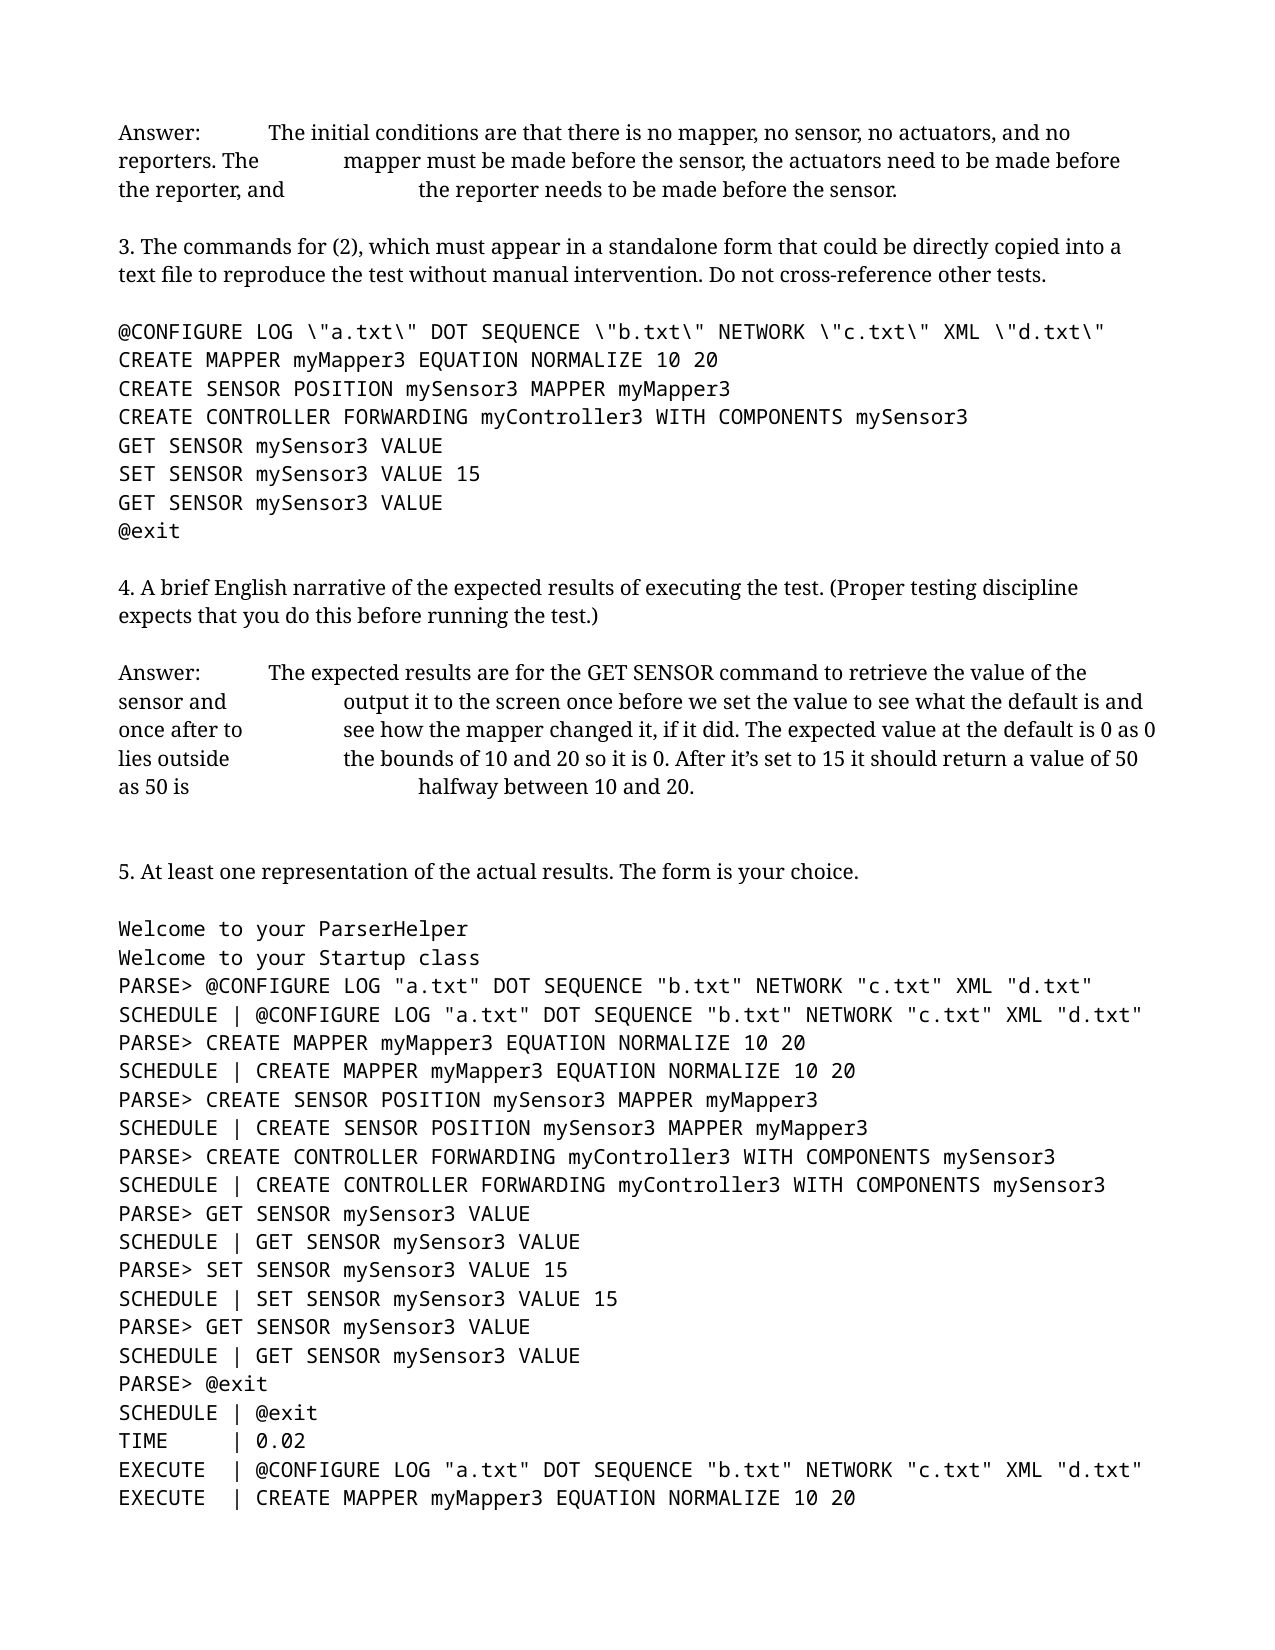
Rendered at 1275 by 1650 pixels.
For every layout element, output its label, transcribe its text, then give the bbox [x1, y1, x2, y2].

text GET SENSOR mySensor3 VALUE [118, 431, 1157, 459]
text CREATE MAPPER myMapper3 EQUATION NORMALIZE 10 20 [118, 346, 1157, 374]
text SCHEDULE | GET SENSOR mySensor3 VALUE [118, 1227, 1157, 1256]
text Welcome to your ParserHelper [118, 914, 1157, 943]
text CREATE CONTROLLER FORWARDING myController3 WITH COMPONENTS mySensor3 [118, 402, 1157, 431]
text SCHEDULE | CREATE MAPPER myMapper3 EQUATION NORMALIZE 10 20 [118, 1057, 1157, 1085]
text PARSE> GET SENSOR mySensor3 VALUE [118, 1199, 1157, 1227]
text @CONFIGURE LOG \"a.txt\" DOT SEQUENCE \"b.txt\" NETWORK \"c.txt\" XML \"d.txt\" [118, 317, 1157, 346]
text CREATE SENSOR POSITION mySensor3 MAPPER myMapper3 [118, 374, 1157, 402]
text PARSE> CREATE SENSOR POSITION mySensor3 MAPPER myMapper3 [118, 1085, 1157, 1113]
text PARSE> @exit [118, 1369, 1157, 1398]
text EXECUTE | @CONFIGURE LOG "a.txt" DOT SEQUENCE "b.txt" NETWORK "c.txt" XML "d.txt" [118, 1455, 1157, 1483]
text SCHEDULE | CREATE SENSOR POSITION mySensor3 MAPPER myMapper3 [118, 1113, 1157, 1142]
text 5. At least one representation of the actual results. The form is your choice. [118, 857, 1157, 886]
text SCHEDULE | SET SENSOR mySensor3 VALUE 15 [118, 1284, 1157, 1312]
text SCHEDULE | CREATE CONTROLLER FORWARDING myController3 WITH COMPONENTS mySensor3 [118, 1170, 1157, 1199]
text TIME | 0.02 [118, 1426, 1157, 1455]
text SCHEDULE | @CONFIGURE LOG "a.txt" DOT SEQUENCE "b.txt" NETWORK "c.txt" XML "d.txt" [118, 1000, 1157, 1028]
text Answer: The initial conditions are that there is no mapper, no sensor, no actuators, and no reporters. The mapper must be made before the sensor, the actuators need to be made before the reporter, and the reporter needs to be made before the sensor. [118, 118, 1157, 203]
text PARSE> @CONFIGURE LOG "a.txt" DOT SEQUENCE "b.txt" NETWORK "c.txt" XML "d.txt" [118, 971, 1157, 1000]
text PARSE> CREATE MAPPER myMapper3 EQUATION NORMALIZE 10 20 [118, 1028, 1157, 1057]
text SCHEDULE | @exit [118, 1398, 1157, 1426]
text Answer: The expected results are for the GET SENSOR command to retrieve the value of the sensor and output it to the screen once before we set the value to see what the default is and once after to see how the mapper changed it, if it did. The expected value at the default is 0 as 0 lies outside the bounds of 10 and 20 so it is 0. After it’s set to 15 it should return a value of 50 as 50 is halfway between 10 and 20. [118, 658, 1157, 801]
text @exit [118, 516, 1157, 545]
text 3. The commands for (2), which must appear in a standalone form that could be directly copied into a text file to reproduce the test without manual intervention. Do not cross-reference other tests. [118, 232, 1157, 289]
text PARSE> CREATE CONTROLLER FORWARDING myController3 WITH COMPONENTS mySensor3 [118, 1142, 1157, 1170]
text SET SENSOR mySensor3 VALUE 15 [118, 459, 1157, 488]
text 4. A brief English narrative of the expected results of executing the test. (Proper testing discipline expects that you do this before running the test.) [118, 573, 1157, 630]
text Welcome to your Startup class [118, 943, 1157, 971]
text EXECUTE | CREATE MAPPER myMapper3 EQUATION NORMALIZE 10 20 [118, 1483, 1157, 1512]
text PARSE> GET SENSOR mySensor3 VALUE [118, 1312, 1157, 1341]
text GET SENSOR mySensor3 VALUE [118, 488, 1157, 516]
text PARSE> SET SENSOR mySensor3 VALUE 15 [118, 1256, 1157, 1284]
text SCHEDULE | GET SENSOR mySensor3 VALUE [118, 1341, 1157, 1369]
